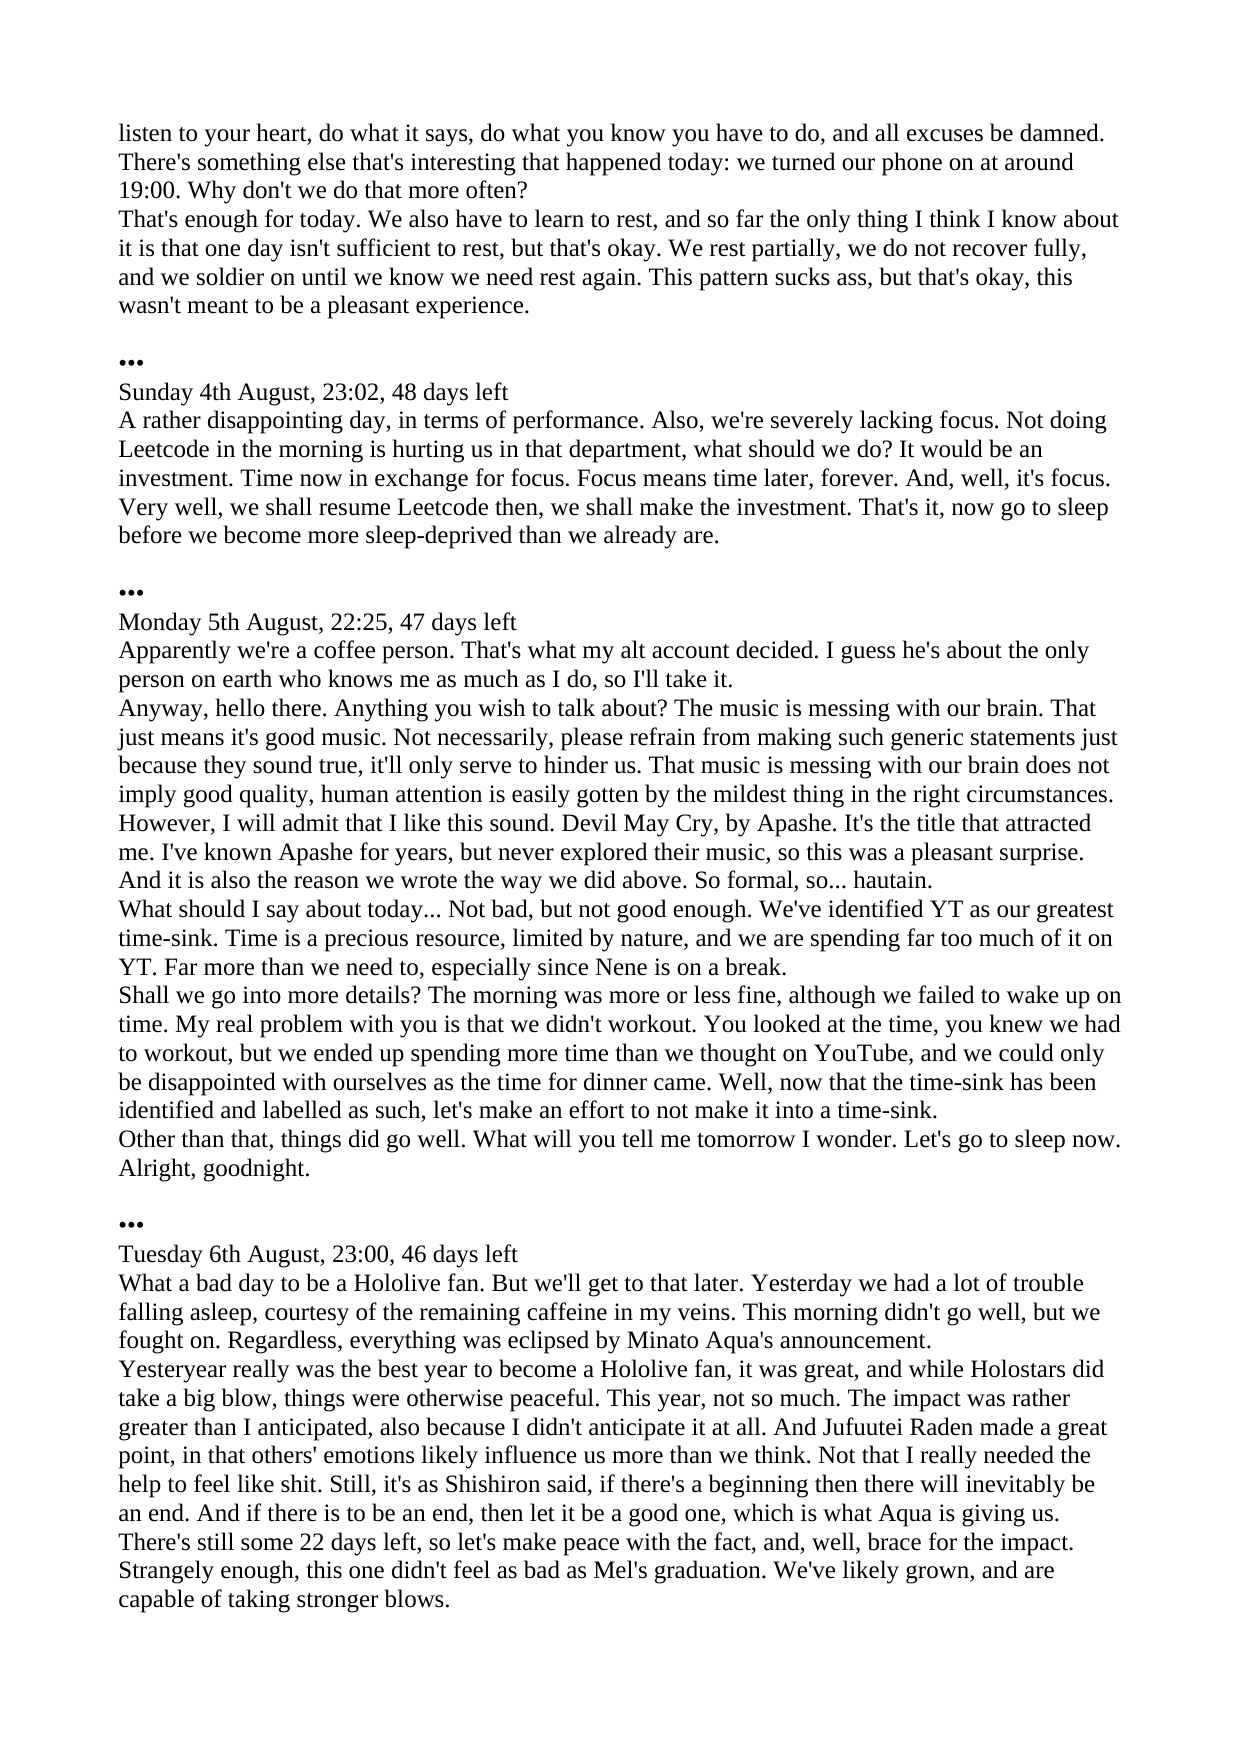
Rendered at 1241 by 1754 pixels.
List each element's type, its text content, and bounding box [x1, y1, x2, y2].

text A rather disappointing day, in terms of performance. Also, we're severely lacking focus. Not doing Leetcode in the morning is hurting us in that department, what should we do? It would be an investment. Time now in exchange for focus. Focus means time later, forever. And, well, it's focus. Very well, we shall resume Leetcode then, we shall make the investment. That's it, now go to sleep before we become more sleep-deprived than we already are. [118, 406, 1122, 549]
text Apparently we're a coffee person. That's what my alt account decided. I guess he's about the only person on earth who knows me as much as I do, so I'll take it. [118, 636, 1122, 693]
text ••• [118, 1211, 1122, 1239]
text Sunday 4th August, 23:02, 48 days left [118, 377, 1122, 406]
text Other than that, things did go well. What will you tell me tomorrow I wonder. Let's go to sleep now. Alright, goodnight. [118, 1124, 1122, 1182]
text ••• [118, 348, 1122, 377]
text There's something else that's interesting that happened today: we turned our phone on at around 19:00. Why don't we do that more often? [118, 147, 1122, 204]
text That's enough for today. We also have to learn to rest, and so far the only thing I think I know about it is that one day isn't sufficient to rest, but that's okay. We rest partially, we do not recover fully, and we soldier on until we know we need rest again. This pattern sucks ass, but that's okay, this wasn't meant to be a pleasant experience. [118, 204, 1122, 319]
text Tuesday 6th August, 23:00, 46 days left [118, 1239, 1122, 1268]
text Strangely enough, this one didn't feel as bad as Mel's graduation. We've likely grown, and are capable of taking stronger blows. [118, 1556, 1122, 1613]
text What should I say about today... Not bad, but not good enough. We've identified YT as our greatest time-sink. Time is a precious resource, limited by nature, and we are spending far too much of it on YT. Far more than we need to, especially since Nene is on a break. [118, 894, 1122, 981]
text Anyway, hello there. Anything you wish to talk about? The music is messing with our brain. That just means it's good music. Not necessarily, please refrain from making such generic statements just because they sound true, it'll only serve to hinder us. That music is messing with our brain does not imply good quality, human attention is easily gotten by the mildest thing in the right circumstances. However, I will admit that I like this sound. Devil May Cry, by Apashe. It's the title that attracted me. I've known Apashe for years, but never explored their music, so this was a pleasant surprise. And it is also the reason we wrote the way we did above. So formal, so... hautain. [118, 693, 1122, 894]
text Monday 5th August, 22:25, 47 days left [118, 607, 1122, 636]
text What a bad day to be a Hololive fan. But we'll get to that later. Yesterday we had a lot of trouble falling asleep, courtesy of the remaining caffeine in my veins. This morning didn't go well, but we fought on. Regardless, everything was eclipsed by Minato Aqua's announcement. [118, 1268, 1122, 1354]
text Shall we go into more details? The morning was more or less fine, although we failed to wake up on time. My real problem with you is that we didn't workout. You looked at the time, you knew we had to workout, but we ended up spending more time than we thought on YouTube, and we could only be disappointed with ourselves as the time for dinner came. Well, now that the time-sink has been identified and labelled as such, let's make an effort to not make it into a time-sink. [118, 981, 1122, 1124]
text ••• [118, 578, 1122, 607]
text listen to your heart, do what it says, do what you know you have to do, and all excuses be damned. [118, 118, 1122, 147]
text Yesteryear really was the best year to become a Hololive fan, it was great, and while Holostars did take a big blow, things were otherwise peaceful. This year, not so much. The impact was rather greater than I anticipated, also because I didn't anticipate it at all. And Jufuutei Raden made a great point, in that others' emotions likely influence us more than we think. Not that I really needed the help to feel like shit. Still, it's as Shishiron said, if there's a beginning then there will inevitably be an end. And if there is to be an end, then let it be a good one, which is what Aqua is giving us. There's still some 22 days left, so let's make peace with the fact, and, well, brace for the impact. [118, 1354, 1122, 1556]
